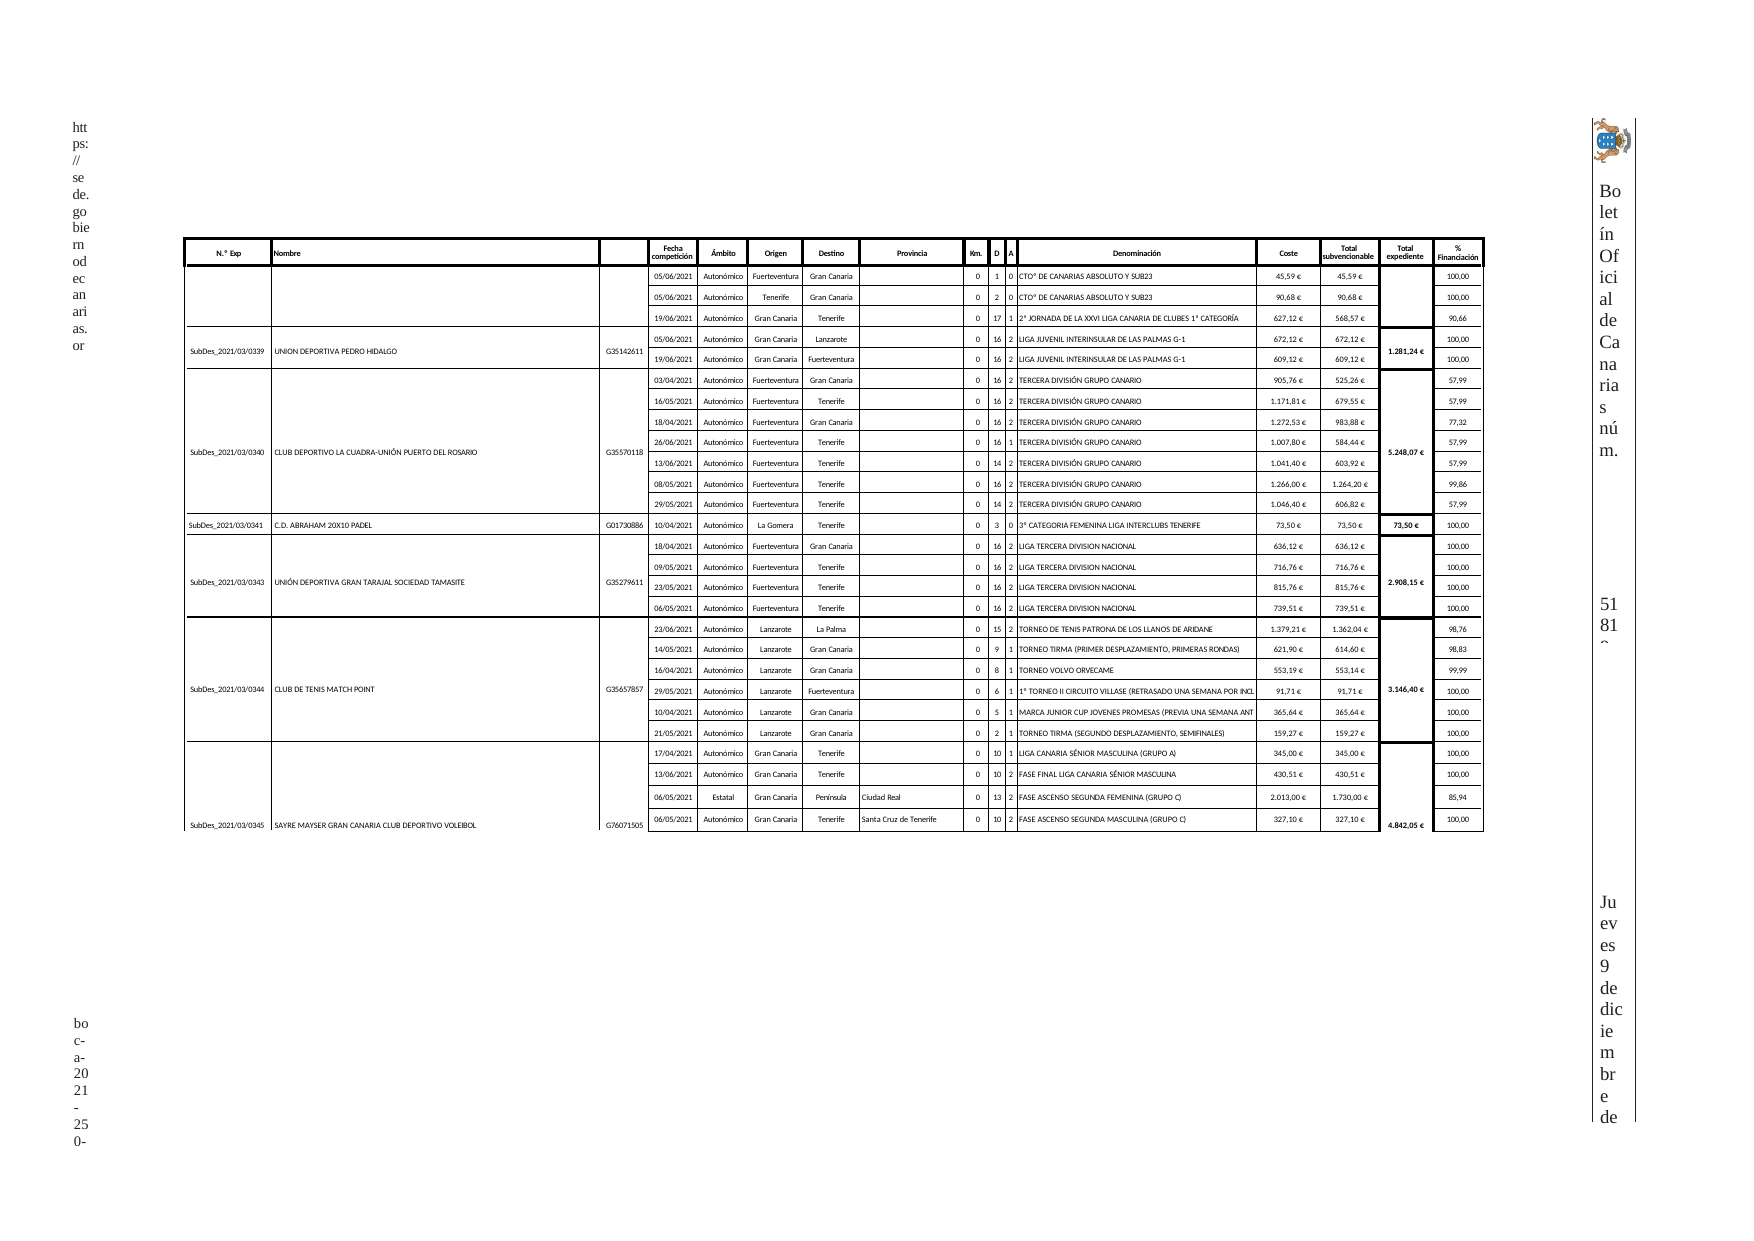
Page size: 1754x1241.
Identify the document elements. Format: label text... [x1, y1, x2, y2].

table_cell 679,55 € [1321, 389, 1378, 409]
table_cell 100,00 [1435, 513, 1483, 533]
table_cell 85,94 [1435, 785, 1483, 808]
table_cell Autonómico [698, 306, 747, 326]
table_cell 16 [989, 535, 1005, 554]
table_cell [860, 493, 963, 513]
table_cell 14 [989, 452, 1005, 471]
table_cell [860, 514, 963, 533]
table_cell 100,00 [1435, 326, 1483, 347]
table_cell [860, 389, 963, 409]
table_cell 584,44 € [1321, 431, 1378, 451]
table_cell 2 [1006, 809, 1017, 831]
table_cell 100,00 [1435, 741, 1483, 762]
table_cell G35142611 [600, 327, 648, 368]
table_cell 0 [964, 431, 988, 451]
table_cell [272, 267, 599, 326]
table_cell 21/05/2021 [649, 721, 697, 741]
table_cell 636,12 € [1257, 535, 1320, 554]
table_cell 621,90 € [1257, 638, 1320, 658]
table_cell 16 [989, 369, 1005, 388]
table_cell SubDes_2021/03/0340 [185, 368, 271, 513]
table_cell Gran Canaria [748, 809, 802, 831]
table_cell 0 [964, 786, 988, 808]
table_cell Autonómico [698, 348, 747, 368]
table_cell Gran Canaria [803, 267, 859, 285]
table_cell 1 [1006, 680, 1017, 699]
table_cell 19/06/2021 [649, 348, 697, 368]
table_cell 1.730,00 € [1321, 786, 1378, 808]
table_cell TORNEO TIRMA (SEGUNDO DESPLAZAMIENTO, SEMIFINALES) [1018, 721, 1256, 741]
table_cell SubDes_2021/03/0345 [185, 741, 271, 831]
table_cell MARCA JUNIOR CUP JOVENES PROMESAS (PREVIA UNA SEMANA ANT [1018, 700, 1256, 720]
table_cell 5.248,07 € [1381, 371, 1432, 513]
table_cell Tenerife [803, 493, 859, 513]
table_cell G35570118 [600, 369, 648, 513]
table_cell G35657857 [600, 618, 648, 741]
table_cell 16 [989, 348, 1005, 368]
table_cell CTOº DE CANARIAS ABSOLUTO Y SUB23 [1018, 267, 1256, 285]
table_cell 16 [989, 555, 1005, 575]
table_cell 5 [989, 700, 1005, 720]
table_cell 0 [964, 700, 988, 720]
table_cell 8 [989, 659, 1005, 678]
table_cell 905,76 € [1257, 369, 1320, 388]
table_cell La Gomera [748, 514, 802, 533]
table_cell 815,76 € [1321, 576, 1378, 596]
table_cell FASE ASCENSO SEGUNDA FEMENINA (GRUPO C) [1018, 786, 1256, 808]
table_cell 06/05/2021 [649, 786, 697, 808]
table_cell [860, 431, 963, 451]
table_cell 609,12 € [1257, 348, 1320, 368]
table_cell UNIÓN DEPORTIVA GRAN TARAJAL SOCIEDAD TAMASITE [272, 535, 599, 616]
table_cell TERCERA DIVISIÓN GRUPO CANARIO [1018, 493, 1256, 513]
table_cell 73,50 € [1257, 514, 1320, 533]
table_cell 0 [964, 638, 988, 658]
table_cell Autonómico [698, 576, 747, 596]
table_cell Fuerteventura [748, 493, 802, 513]
table_cell 1.171,81 € [1257, 389, 1320, 409]
table_cell 98,76 [1435, 616, 1483, 637]
table_cell 2 [1006, 576, 1017, 596]
table_cell Autonómico [698, 764, 747, 785]
table_cell 365,64 € [1257, 700, 1320, 720]
table_cell SubDes_2021/03/0344 [185, 616, 271, 741]
table_cell TORNEO DE TENIS PATRONA DE LOS LLANOS DE ARIDANE [1018, 618, 1256, 637]
table_cell 0 [964, 327, 988, 347]
table_cell 525,26 € [1321, 369, 1378, 388]
table_cell 26/06/2021 [649, 431, 697, 451]
table_cell FASE ASCENSO SEGUNDA MASCULINA (GRUPO C) [1018, 809, 1256, 831]
table_header Origen [749, 240, 801, 264]
table_cell 568,57 € [1321, 306, 1378, 326]
table_cell TERCERA DIVISIÓN GRUPO CANARIO [1018, 472, 1256, 492]
table_cell 345,00 € [1321, 742, 1378, 762]
table_cell 0 [1006, 267, 1017, 285]
table_cell [860, 638, 963, 658]
table_cell 73,50 € [1381, 516, 1432, 533]
table_cell TORNEO VOLVO ORVECAME [1018, 659, 1256, 678]
table_cell 672,12 € [1321, 327, 1378, 347]
table_cell 100,00 [1435, 699, 1483, 720]
table_cell 0 [964, 389, 988, 409]
table_cell 16 [989, 410, 1005, 430]
table_cell 0 [964, 472, 988, 492]
table_cell Tenerife [803, 514, 859, 533]
table_cell 636,12 € [1321, 535, 1378, 554]
table_cell Autonómico [698, 809, 747, 831]
table_cell 0 [964, 597, 988, 616]
table_cell Fuerteventura [748, 431, 802, 451]
table_cell 77,32 [1435, 409, 1483, 430]
table_cell 18/04/2021 [649, 535, 697, 554]
table_cell 2.908,15 € [1381, 537, 1432, 616]
table_cell FASE FINAL LIGA CANARIA SÉNIOR MASCULINA [1018, 764, 1256, 785]
table_cell 45,59 € [1321, 267, 1378, 285]
table_cell Autonómico [698, 555, 747, 575]
table_cell 09/05/2021 [649, 555, 697, 575]
table_cell 29/05/2021 [649, 680, 697, 699]
table_cell G76071505 [599, 742, 648, 831]
table_cell CLUB DE TENIS MATCH POINT [272, 618, 599, 741]
table_cell Gran Canaria [748, 327, 802, 347]
table_cell LIGA TERCERA DIVISION NACIONAL [1018, 555, 1256, 575]
table_header Denominación [1019, 240, 1255, 264]
table_cell TERCERA DIVISIÓN GRUPO CANARIO [1018, 389, 1256, 409]
table_header A [1007, 240, 1016, 264]
table_cell Tenerife [803, 389, 859, 409]
table_cell [185, 265, 271, 326]
table_cell [860, 680, 963, 699]
table_cell 2 [1006, 786, 1017, 808]
table_cell 2 [1006, 618, 1017, 637]
table_cell 3º CATEGORIA FEMENINA LIGA INTERCLUBS TENERIFE [1018, 514, 1256, 533]
table_cell 2 [1006, 535, 1017, 554]
table_cell 0 [964, 514, 988, 533]
table_cell 2 [1006, 764, 1017, 785]
table_header Fecha competición [650, 240, 696, 264]
table_cell 1 [1006, 700, 1017, 720]
table_cell 100,00 [1435, 554, 1483, 575]
table_cell 9 [989, 638, 1005, 658]
table_cell [860, 555, 963, 575]
table_cell LIGA TERCERA DIVISION NACIONAL [1018, 576, 1256, 596]
table_cell 606,82 € [1321, 493, 1378, 513]
table_cell TORNEO TIRMA (PRIMER DESPLAZAMIENTO, PRIMERAS RONDAS) [1018, 638, 1256, 658]
table_cell Fuerteventura [748, 389, 802, 409]
table_cell Autonómico [698, 327, 747, 347]
table_cell Tenerife [803, 764, 859, 785]
table_cell 2 [1006, 369, 1017, 388]
table_cell 0 [964, 721, 988, 741]
table_cell SAYRE MAYSER GRAN CANARIA CLUB DEPORTIVO VOLEIBOL [271, 742, 599, 831]
table_cell [860, 597, 963, 616]
table_cell Península [803, 786, 859, 808]
table_cell 430,51 € [1257, 764, 1320, 785]
table_cell Gran Canaria [803, 721, 859, 741]
table_cell 17/04/2021 [649, 742, 697, 762]
table_cell 2ª JORNADA DE LA XXVI LIGA CANARIA DE CLUBES 1ª CATEGORÍA [1018, 306, 1256, 326]
table_cell Lanzarote [748, 721, 802, 741]
table_cell 159,27 € [1257, 721, 1320, 741]
table_cell [860, 452, 963, 471]
table_cell Autonómico [698, 369, 747, 388]
table_cell TERCERA DIVISIÓN GRUPO CANARIO [1018, 410, 1256, 430]
table_cell Santa Cruz de Tenerife [860, 809, 963, 831]
table_cell 10 [989, 764, 1005, 785]
table_cell 0 [964, 555, 988, 575]
table_cell 2 [1006, 389, 1017, 409]
table_cell 99,99 [1435, 658, 1483, 678]
table_cell Gran Canaria [803, 700, 859, 720]
table_cell Gran Canaria [748, 764, 802, 785]
table_cell [860, 659, 963, 678]
table_cell 100,00 [1435, 264, 1483, 285]
table_cell 14 [989, 493, 1005, 513]
table_cell 10 [989, 742, 1005, 762]
table_cell 17 [989, 306, 1005, 326]
table_cell [860, 369, 963, 388]
table_header [601, 240, 647, 264]
table_cell 0 [964, 659, 988, 678]
table_cell Ciudad Real [860, 786, 963, 808]
table_cell Fuerteventura [748, 555, 802, 575]
table_cell 23/05/2021 [649, 576, 697, 596]
table_cell Autonómico [698, 286, 747, 305]
table_cell [860, 267, 963, 285]
table_cell Estatal [698, 786, 747, 808]
table_cell 100,00 [1435, 763, 1483, 785]
table_cell Autonómico [698, 638, 747, 658]
table_header Total expediente [1381, 240, 1432, 264]
table_cell CLUB DEPORTIVO LA CUADRA-UNIÓN PUERTO DEL ROSARIO [272, 369, 599, 513]
table_cell 90,66 [1435, 305, 1483, 326]
table_cell TERCERA DIVISIÓN GRUPO CANARIO [1018, 369, 1256, 388]
table_cell 1 [989, 267, 1005, 285]
table_cell 45,59 € [1257, 267, 1320, 285]
table_cell Tenerife [803, 472, 859, 492]
table_cell [860, 472, 963, 492]
table_cell 2 [989, 286, 1005, 305]
table_cell 815,76 € [1257, 576, 1320, 596]
table_cell G01730886 [600, 514, 648, 533]
table_cell 57,99 [1435, 492, 1483, 513]
table_cell Autonómico [698, 267, 747, 285]
table_cell [860, 764, 963, 785]
table_cell Autonómico [698, 452, 747, 471]
table_cell LIGA JUVENIL INTERINSULAR DE LAS PALMAS G-1 [1018, 348, 1256, 368]
table_cell 1 [1006, 721, 1017, 741]
table_cell 57,99 [1435, 368, 1483, 388]
table_cell [860, 721, 963, 741]
table_cell [860, 742, 963, 762]
table_header Nombre [273, 240, 598, 264]
table_cell 1.266,00 € [1257, 472, 1320, 492]
table_cell 2 [1006, 493, 1017, 513]
table_cell Autonómico [698, 700, 747, 720]
table_cell 10 [989, 809, 1005, 831]
table_cell 672,12 € [1257, 327, 1320, 347]
table_cell Fuerteventura [748, 535, 802, 554]
table_cell 57,99 [1435, 388, 1483, 409]
table_cell SubDes_2021/03/0343 [185, 534, 271, 616]
table_cell UNION DEPORTIVA PEDRO HIDALGO [272, 327, 599, 368]
table_cell Gran Canaria [803, 410, 859, 430]
table_cell Gran Canaria [748, 742, 802, 762]
table_cell Tenerife [803, 576, 859, 596]
table_cell CTOº DE CANARIAS ABSOLUTO Y SUB23 [1018, 286, 1256, 305]
table_cell Autonómico [698, 472, 747, 492]
table_header Destino [804, 240, 858, 264]
table_cell Tenerife [803, 742, 859, 762]
table_cell 0 [964, 348, 988, 368]
table_cell 2 [1006, 555, 1017, 575]
table_cell Autonómico [698, 389, 747, 409]
table_cell 2 [1006, 327, 1017, 347]
table_cell 2 [1006, 472, 1017, 492]
table_cell Fuerteventura [748, 452, 802, 471]
table_cell 100,00 [1435, 596, 1483, 616]
table_cell Autonómico [698, 431, 747, 451]
table_cell 0 [1006, 514, 1017, 533]
table_cell Autonómico [698, 535, 747, 554]
table_cell 90,68 € [1257, 286, 1320, 305]
table_cell 06/05/2021 [649, 809, 697, 831]
table_cell 0 [964, 452, 988, 471]
text boc-a-2021-250-5100 [74, 1015, 92, 1146]
table_cell 327,10 € [1321, 809, 1378, 831]
table_cell [860, 348, 963, 368]
table_cell 2.013,00 € [1257, 786, 1320, 808]
table_cell 10/04/2021 [649, 514, 697, 533]
table_cell 614,60 € [1321, 638, 1378, 658]
table_cell TERCERA DIVISIÓN GRUPO CANARIO [1018, 452, 1256, 471]
table_cell 1 [1006, 431, 1017, 451]
table_cell 345,00 € [1257, 742, 1320, 762]
table_cell 365,64 € [1321, 700, 1378, 720]
table_cell 0 [964, 410, 988, 430]
table_cell [600, 267, 648, 326]
table_cell LIGA TERCERA DIVISION NACIONAL [1018, 535, 1256, 554]
table_cell [860, 576, 963, 596]
table_cell Gran Canaria [748, 786, 802, 808]
table_cell 739,51 € [1257, 597, 1320, 616]
table_cell Fuerteventura [748, 267, 802, 285]
table_cell Gran Canaria [748, 306, 802, 326]
table_cell [860, 700, 963, 720]
table_cell 0 [964, 493, 988, 513]
table_cell 1 [1006, 659, 1017, 678]
table_cell Gran Canaria [748, 348, 802, 368]
table_cell 23/06/2021 [649, 618, 697, 637]
table_cell 1.264,20 € [1321, 472, 1378, 492]
table_cell Fuerteventura [748, 576, 802, 596]
table_cell 16/04/2021 [649, 659, 697, 678]
table_cell 1º TORNEO II CIRCUITO VILLASE (RETRASADO UNA SEMANA POR INCL [1018, 680, 1256, 699]
table_cell 16 [989, 472, 1005, 492]
picture [1594, 118, 1631, 163]
table_cell 13 [989, 786, 1005, 808]
table_cell 14/05/2021 [649, 638, 697, 658]
table_cell [1381, 267, 1432, 326]
table_cell 05/06/2021 [649, 327, 697, 347]
table_cell Autonómico [698, 618, 747, 637]
table_cell 603,92 € [1321, 452, 1378, 471]
table_cell 4.842,05 € [1381, 744, 1432, 831]
table_cell 0 [964, 535, 988, 554]
table_header Total subvencionable [1322, 240, 1378, 264]
table_cell LIGA JUVENIL INTERINSULAR DE LAS PALMAS G-1 [1018, 327, 1256, 347]
table_cell [860, 327, 963, 347]
table_cell 16 [989, 389, 1005, 409]
table_cell [860, 306, 963, 326]
table_cell 716,76 € [1257, 555, 1320, 575]
table_cell 0 [964, 680, 988, 699]
table_cell 100,00 [1435, 575, 1483, 596]
table_cell Gran Canaria [803, 535, 859, 554]
table_cell [860, 535, 963, 554]
table_cell 0 [964, 306, 988, 326]
table_cell 2 [1006, 348, 1017, 368]
table_cell 0 [964, 742, 988, 762]
table_cell Fuerteventura [803, 348, 859, 368]
table_cell 1.007,80 € [1257, 431, 1320, 451]
table_cell 16/05/2021 [649, 389, 697, 409]
table_cell 0 [964, 764, 988, 785]
table_cell 0 [964, 369, 988, 388]
table_cell 430,51 € [1321, 764, 1378, 785]
table_cell Tenerife [803, 452, 859, 471]
table_cell Fuerteventura [748, 597, 802, 616]
table_cell 3 [989, 514, 1005, 533]
table_cell LIGA CANARIA SÉNIOR MASCULINA (GRUPO A) [1018, 742, 1256, 762]
table_cell 553,19 € [1257, 659, 1320, 678]
table_cell [860, 618, 963, 637]
table_cell TERCERA DIVISIÓN GRUPO CANARIO [1018, 431, 1256, 451]
table_cell Tenerife [748, 286, 802, 305]
table_cell Autonómico [698, 680, 747, 699]
table_cell C.D. ABRAHAM 20X10 PADEL [272, 514, 599, 533]
table_cell Gran Canaria [803, 659, 859, 678]
table_cell Tenerife [803, 555, 859, 575]
table_cell 0 [964, 618, 988, 637]
table_cell 99,86 [1435, 471, 1483, 492]
table_cell Fuerteventura [748, 369, 802, 388]
table_cell 100,00 [1435, 534, 1483, 554]
table_header Ámbito [699, 240, 746, 264]
table_cell Lanzarote [748, 680, 802, 699]
table_cell Gran Canaria [803, 286, 859, 305]
table_cell 627,12 € [1257, 306, 1320, 326]
table_cell Tenerife [803, 809, 859, 831]
table_cell Lanzarote [748, 638, 802, 658]
table_cell 2 [1006, 410, 1017, 430]
table_cell [860, 286, 963, 305]
table_cell 73,50 € [1321, 514, 1378, 533]
table_header Km. [966, 240, 987, 264]
table_cell 716,76 € [1321, 555, 1378, 575]
table_cell 1 [1006, 306, 1017, 326]
table_cell Fuerteventura [748, 410, 802, 430]
table_cell 159,27 € [1321, 721, 1378, 741]
table_cell Autonómico [698, 659, 747, 678]
table_cell 16 [989, 327, 1005, 347]
table_cell Fuerteventura [748, 472, 802, 492]
table_cell Autonómico [698, 410, 747, 430]
table_cell Autonómico [698, 742, 747, 762]
table_cell 08/05/2021 [649, 472, 697, 492]
table_cell 98,83 [1435, 637, 1483, 658]
table_cell 2 [1006, 597, 1017, 616]
table_cell 91,71 € [1321, 680, 1378, 699]
table_cell La Palma [803, 618, 859, 637]
table_cell Tenerife [803, 306, 859, 326]
table_cell [860, 410, 963, 430]
table_cell 1.379,21 € [1257, 618, 1320, 637]
table_cell 739,51 € [1321, 597, 1378, 616]
table_cell 19/06/2021 [649, 306, 697, 326]
table_cell 1.046,40 € [1257, 493, 1320, 513]
table_cell 100,00 [1435, 679, 1483, 699]
table_cell 609,12 € [1321, 348, 1378, 368]
table_cell 100,00 [1435, 347, 1483, 368]
text 51819 [1600, 592, 1623, 643]
table_cell Gran Canaria [803, 369, 859, 388]
table_cell SubDes_2021/03/0339 [185, 326, 271, 368]
table_cell 57,99 [1435, 430, 1483, 451]
table_cell Autonómico [698, 493, 747, 513]
table_cell 0 [964, 809, 988, 831]
table_cell 16 [989, 576, 1005, 596]
table_cell 0 [964, 576, 988, 596]
table_cell Lanzarote [748, 659, 802, 678]
table_cell 1.272,53 € [1257, 410, 1320, 430]
table_cell Lanzarote [748, 700, 802, 720]
table_cell 1.281,24 € [1381, 329, 1432, 368]
table_cell G35279611 [600, 535, 648, 616]
text Jueves 9 de diciembre de 2021 [1600, 891, 1623, 1126]
table_cell 2 [1006, 452, 1017, 471]
text Boletín Oficial de Canarias núm. 250 [1599, 180, 1622, 464]
table_cell 91,71 € [1257, 680, 1320, 699]
table_cell 06/05/2021 [649, 597, 697, 616]
table_cell Tenerife [803, 431, 859, 451]
table_header Coste [1258, 240, 1319, 264]
table_cell 0 [964, 286, 988, 305]
table_cell 6 [989, 680, 1005, 699]
table_cell 327,10 € [1257, 809, 1320, 831]
table_cell 100,00 [1435, 720, 1483, 741]
table_header D [991, 240, 1004, 264]
table_cell 10/04/2021 [649, 700, 697, 720]
table_cell 15 [989, 618, 1005, 637]
table_cell Fuerteventura [803, 680, 859, 699]
table_cell 2 [989, 721, 1005, 741]
text https://sede.gobiernodecanarias.org/boc [72, 118, 91, 353]
table_cell 553,14 € [1321, 659, 1378, 678]
table_cell Lanzarote [748, 618, 802, 637]
table_cell 1 [1006, 638, 1017, 658]
table_cell 03/04/2021 [649, 369, 697, 388]
table_cell 29/05/2021 [649, 493, 697, 513]
table_cell 16 [989, 597, 1005, 616]
table_cell 57,99 [1435, 451, 1483, 471]
table_cell Autonómico [698, 721, 747, 741]
table_header Provincia [861, 240, 962, 264]
table_cell Autonómico [698, 597, 747, 616]
table_cell 100,00 [1435, 808, 1483, 831]
table_cell 1 [1006, 742, 1017, 762]
table_cell 1.362,04 € [1321, 618, 1378, 637]
table_cell 0 [1006, 286, 1017, 305]
table_cell 100,00 [1435, 285, 1483, 305]
table_cell 13/06/2021 [649, 764, 697, 785]
table_cell Tenerife [803, 597, 859, 616]
table_header N.º Exp [186, 240, 270, 264]
table_cell 0 [964, 267, 988, 285]
table_cell 3.146,40 € [1381, 620, 1432, 741]
table_cell SubDes_2021/03/0341 [185, 513, 271, 533]
table_header % Financiación [1435, 240, 1482, 264]
table_cell 90,68 € [1321, 286, 1378, 305]
table_cell 1.041,40 € [1257, 452, 1320, 471]
table_cell 18/04/2021 [649, 410, 697, 430]
table_cell 983,88 € [1321, 410, 1378, 430]
table_cell 05/06/2021 [649, 267, 697, 285]
table_cell 16 [989, 431, 1005, 451]
table_cell Autonómico [698, 514, 747, 533]
table_cell LIGA TERCERA DIVISION NACIONAL [1018, 597, 1256, 616]
table_cell Lanzarote [803, 327, 859, 347]
table_cell 13/06/2021 [649, 452, 697, 471]
table_cell 05/06/2021 [649, 286, 697, 305]
table_cell Gran Canaria [803, 638, 859, 658]
